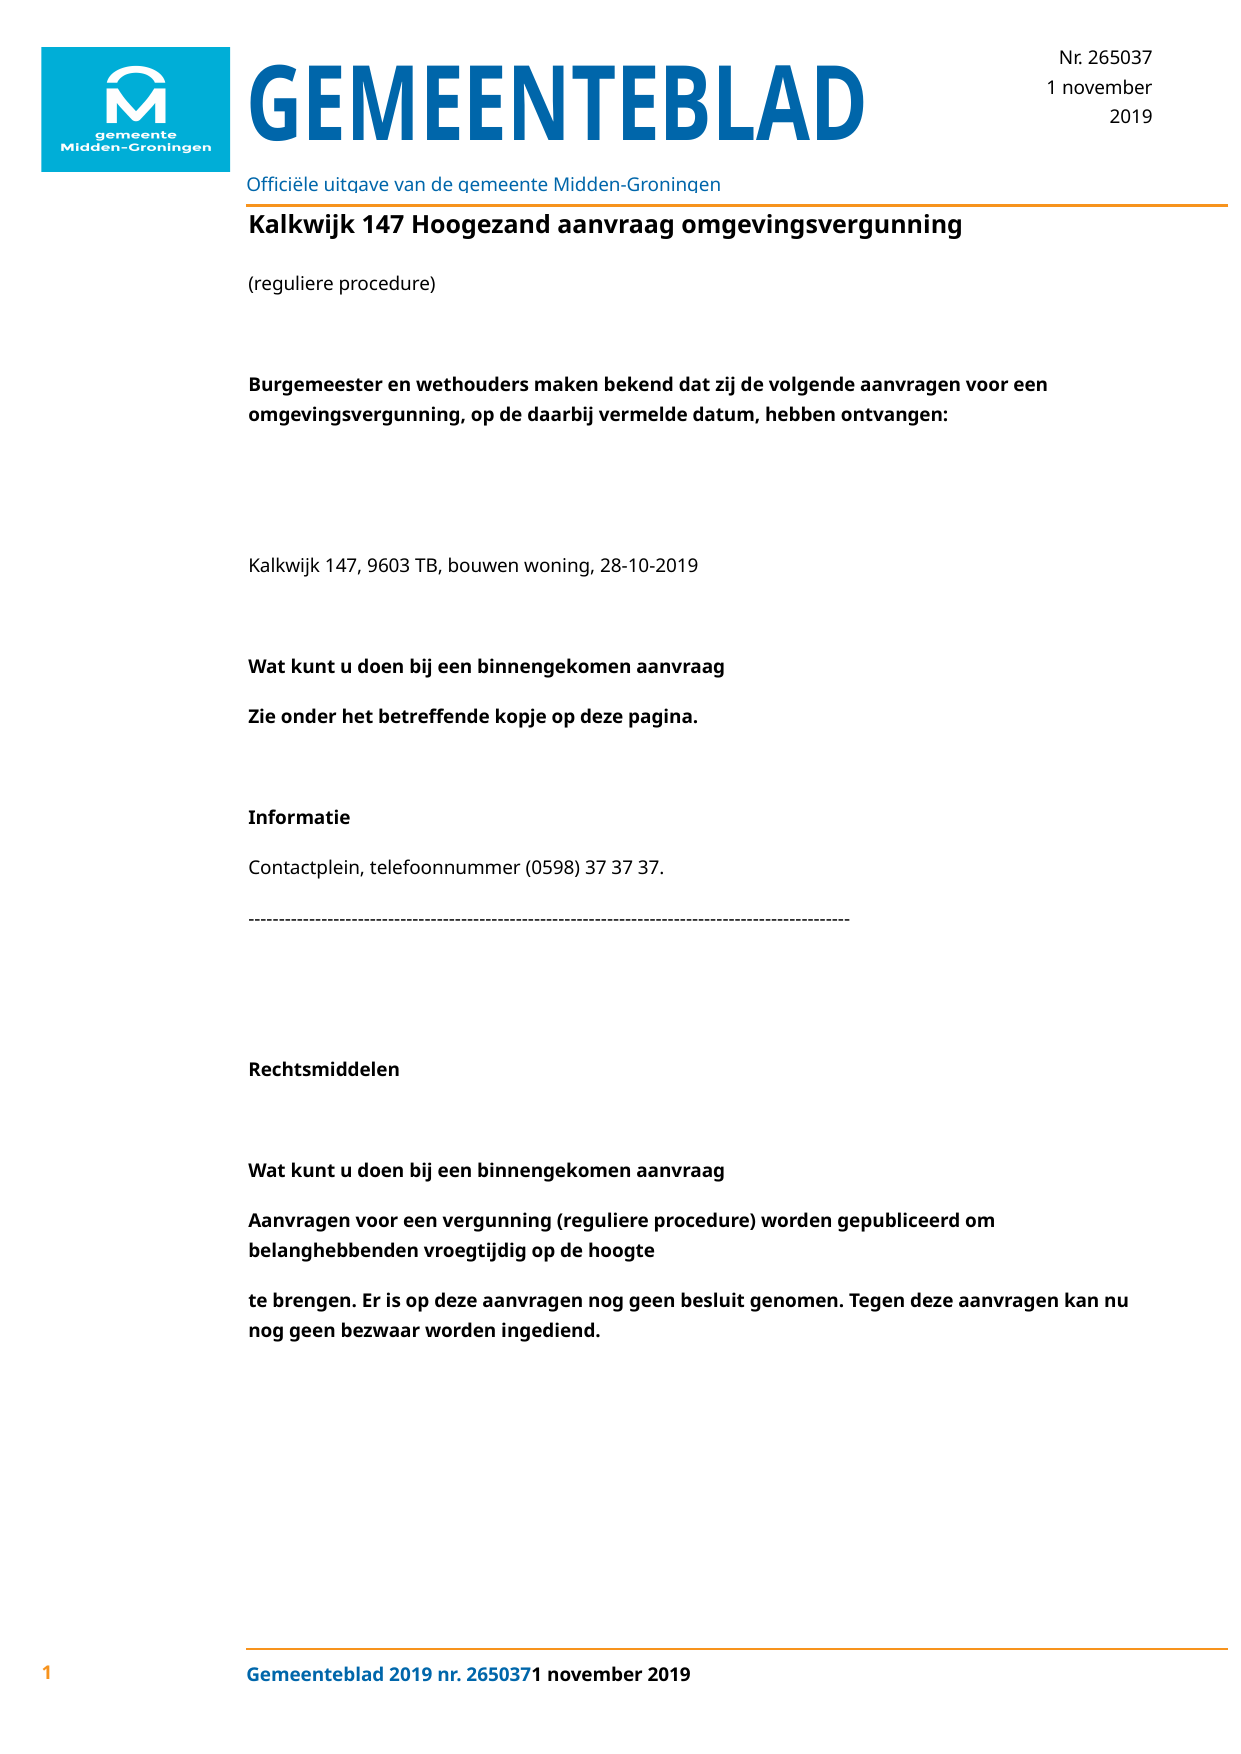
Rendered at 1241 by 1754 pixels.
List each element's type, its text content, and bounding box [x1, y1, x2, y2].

text Contactplein, telefoonnummer (0598) 37 37 37. [248, 854, 1152, 880]
text Burgemeester en wethouders maken bekend dat zij de volgende aanvragen voor een omgevingsvergunning, op de daarbij vermelde datum, hebben ontvangen: [248, 371, 1152, 426]
text Aanvragen voor een vergunning (reguliere procedure) worden gepubliceerd om belanghebbenden vroegtijdig op de hoogte [248, 1207, 1152, 1263]
text Zie onder het betreffende kopje op deze pagina. [248, 703, 1152, 729]
text Rechtsmiddelen [248, 1056, 1152, 1082]
text Wat kunt u doen bij een binnengekomen aanvraag [248, 653, 1152, 678]
picture [184, 146, 190, 153]
text --------------------------------------------------------------------------------------------------- [248, 905, 1152, 931]
text (reguliere procedure) [248, 270, 1152, 296]
text Kalkwijk 147, 9603 TB, bouwen woning, 28-10-2019 [248, 552, 1152, 578]
text Kalkwijk 147 Hoogezand aanvraag omgevingsvergunning [248, 207, 1152, 241]
picture [107, 89, 165, 122]
picture [108, 66, 164, 82]
text Wat kunt u doen bij een binnengekomen aanvraag [248, 1157, 1152, 1183]
text Informatie [248, 804, 1152, 830]
text te brengen. Er is op deze aanvragen nog geen besluit genomen. Tegen deze aanvragen kan nu nog geen bezwaar worden ingediend. [248, 1287, 1152, 1343]
